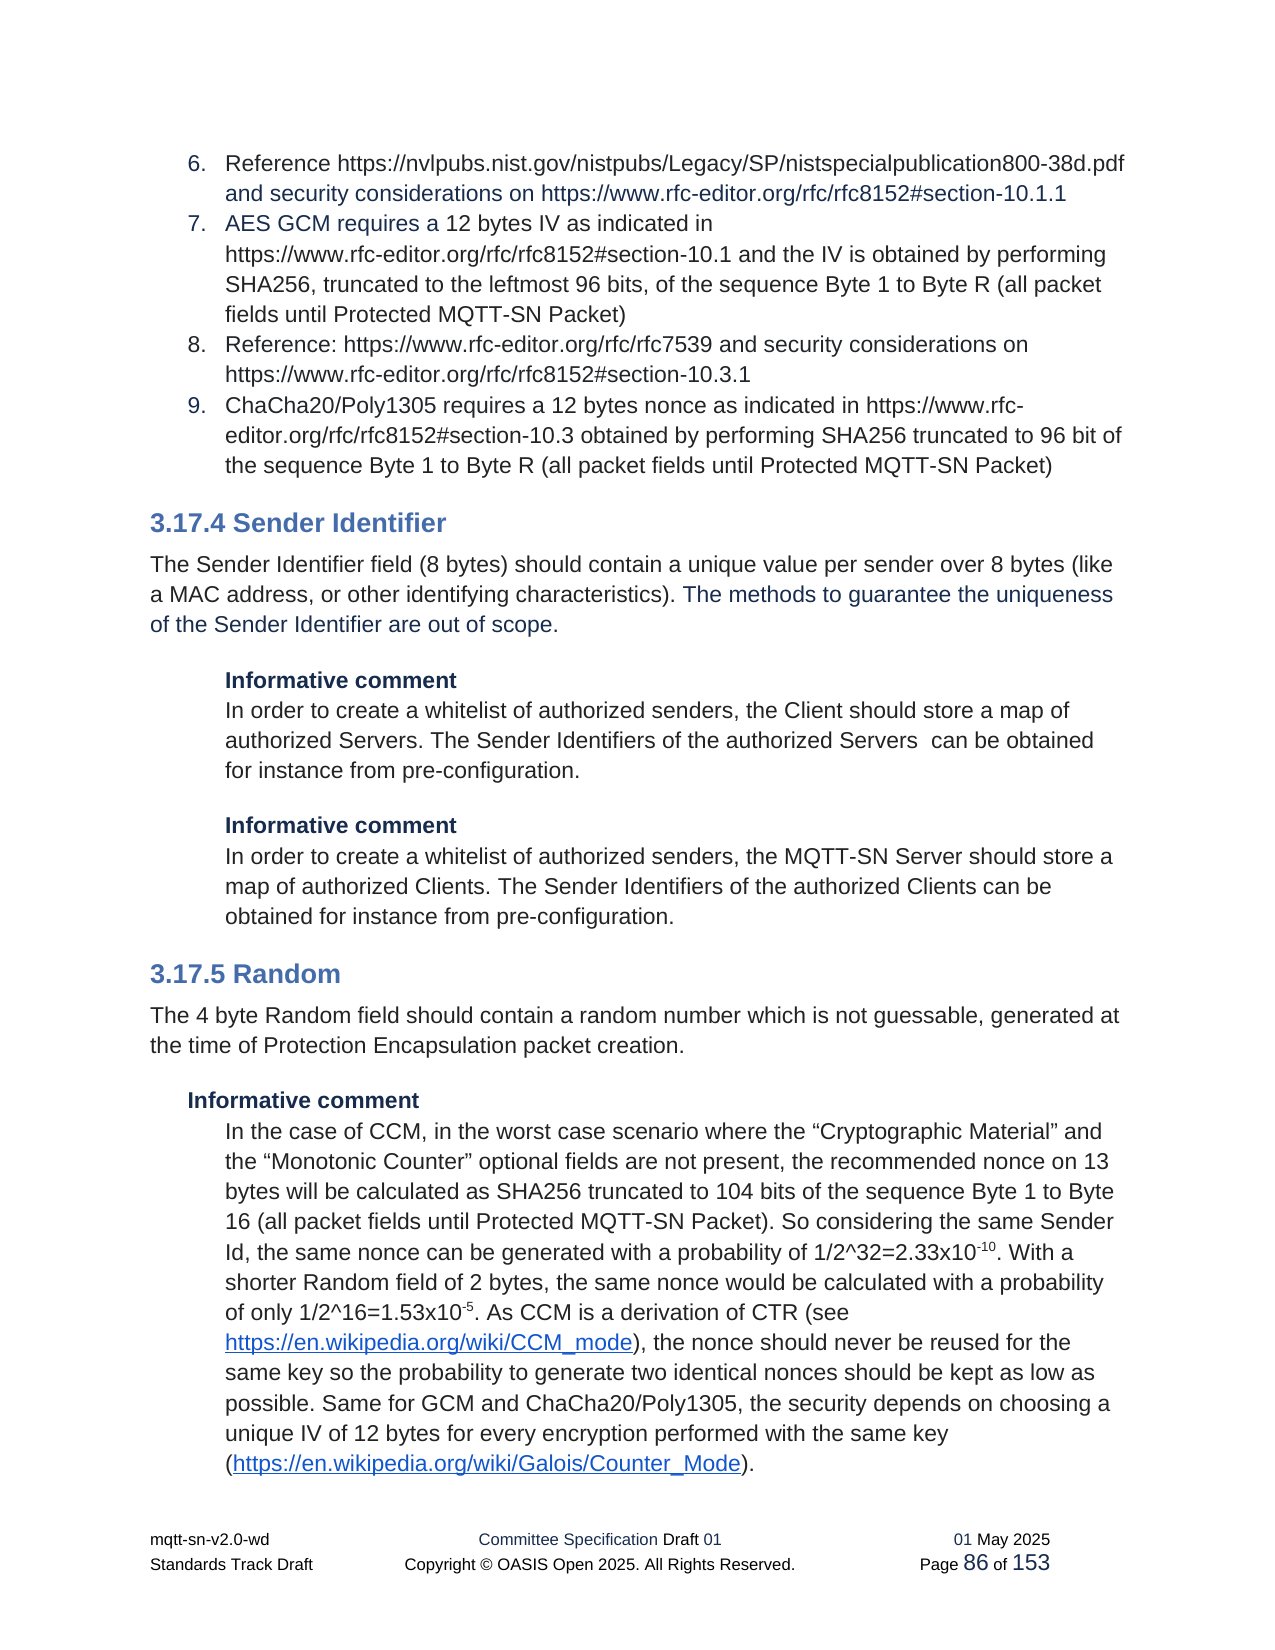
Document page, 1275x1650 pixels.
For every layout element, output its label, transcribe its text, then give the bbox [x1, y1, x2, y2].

text The Sender Identifier field (8 bytes) should contain a unique value per sender over 8 bytes (like a MAC address, or other identifying characteristics). The methods to guarantee the uniqueness of the Sender Identifier are out of scope. [150, 551, 1124, 638]
list Reference: https://www.rfc-editor.org/rfc/rfc7539 and security considerations on https://www.rfc-editor.org/rfc/rfc8152#section-10.3.1 [187, 331, 1124, 388]
list AES GCM requires a 12 bytes IV as indicated in https://www.rfc-editor.org/rfc/rfc8152#section-10.1 and the IV is obtained by performing SHA256, truncated to the leftmost 96 bits, of the sequence Byte 1 to Byte R (all packet fields until Protected MQTT-SN Packet) [187, 210, 1124, 327]
subtitle 3.17.4 Sender Identifier [150, 507, 1124, 538]
list ChaCha20/Poly1305 requires a 12 bytes nonce as indicated in https://www.rfc-editor.org/rfc/rfc8152#section-10.3 obtained by performing SHA256 truncated to 96 bit of the sequence Byte 1 to Byte R (all packet fields until Protected MQTT-SN Packet) [187, 392, 1124, 478]
list Reference https://nvlpubs.nist.gov/nistpubs/Legacy/SP/nistspecialpublication800-38d.pdf and security considerations on https://www.rfc-editor.org/rfc/rfc8152#section-10.1.1 [187, 150, 1124, 207]
list Informative comment [187, 1087, 1124, 1114]
text In order to create a whitelist of authorized senders, the MQTT-SN Server should store a map of authorized Clients. The Sender Identifiers of the authorized Clients can be obtained for instance from pre-configuration. [225, 843, 1124, 929]
text Informative comment [225, 667, 1124, 693]
text Informative comment [225, 812, 1124, 839]
subtitle 3.17.5 Random [150, 958, 1124, 989]
text In order to create a whitelist of authorized senders, the Client should store a map of authorized Servers. The Sender Identifiers of the authorized Servers can be obtained for instance from pre-configuration. [225, 697, 1124, 784]
text In the case of CCM, in the worst case scenario where the “Cryptographic Material” and the “Monotonic Counter” optional fields are not present, the recommended nonce on 13 bytes will be calculated as SHA256 truncated to 104 bits of the sequence Byte 1 to Byte 16 (all packet fields until Protected MQTT-SN Packet). So considering the same Sender Id, the same nonce can be generated with a probability of 1/2^32=2.33x10-10. With a shorter Random field of 2 bytes, the same nonce would be calculated with a probability of only 1/2^16=1.53x10-5. As CCM is a derivation of CTR (see https://en.wikipedia.org/wiki/CCM_mode), the nonce should never be reused for the same key so the probability to generate two identical nonces should be kept as low as possible. Same for GCM and ChaCha20/Poly1305, the security depends on choosing a unique IV of 12 bytes for every encryption performed with the same key (https://en.wikipedia.org/wiki/Galois/Counter_Mode). [225, 1118, 1124, 1476]
text The 4 byte Random field should contain a random number which is not guessable, generated at the time of Protection Encapsulation packet creation. [150, 1002, 1124, 1059]
